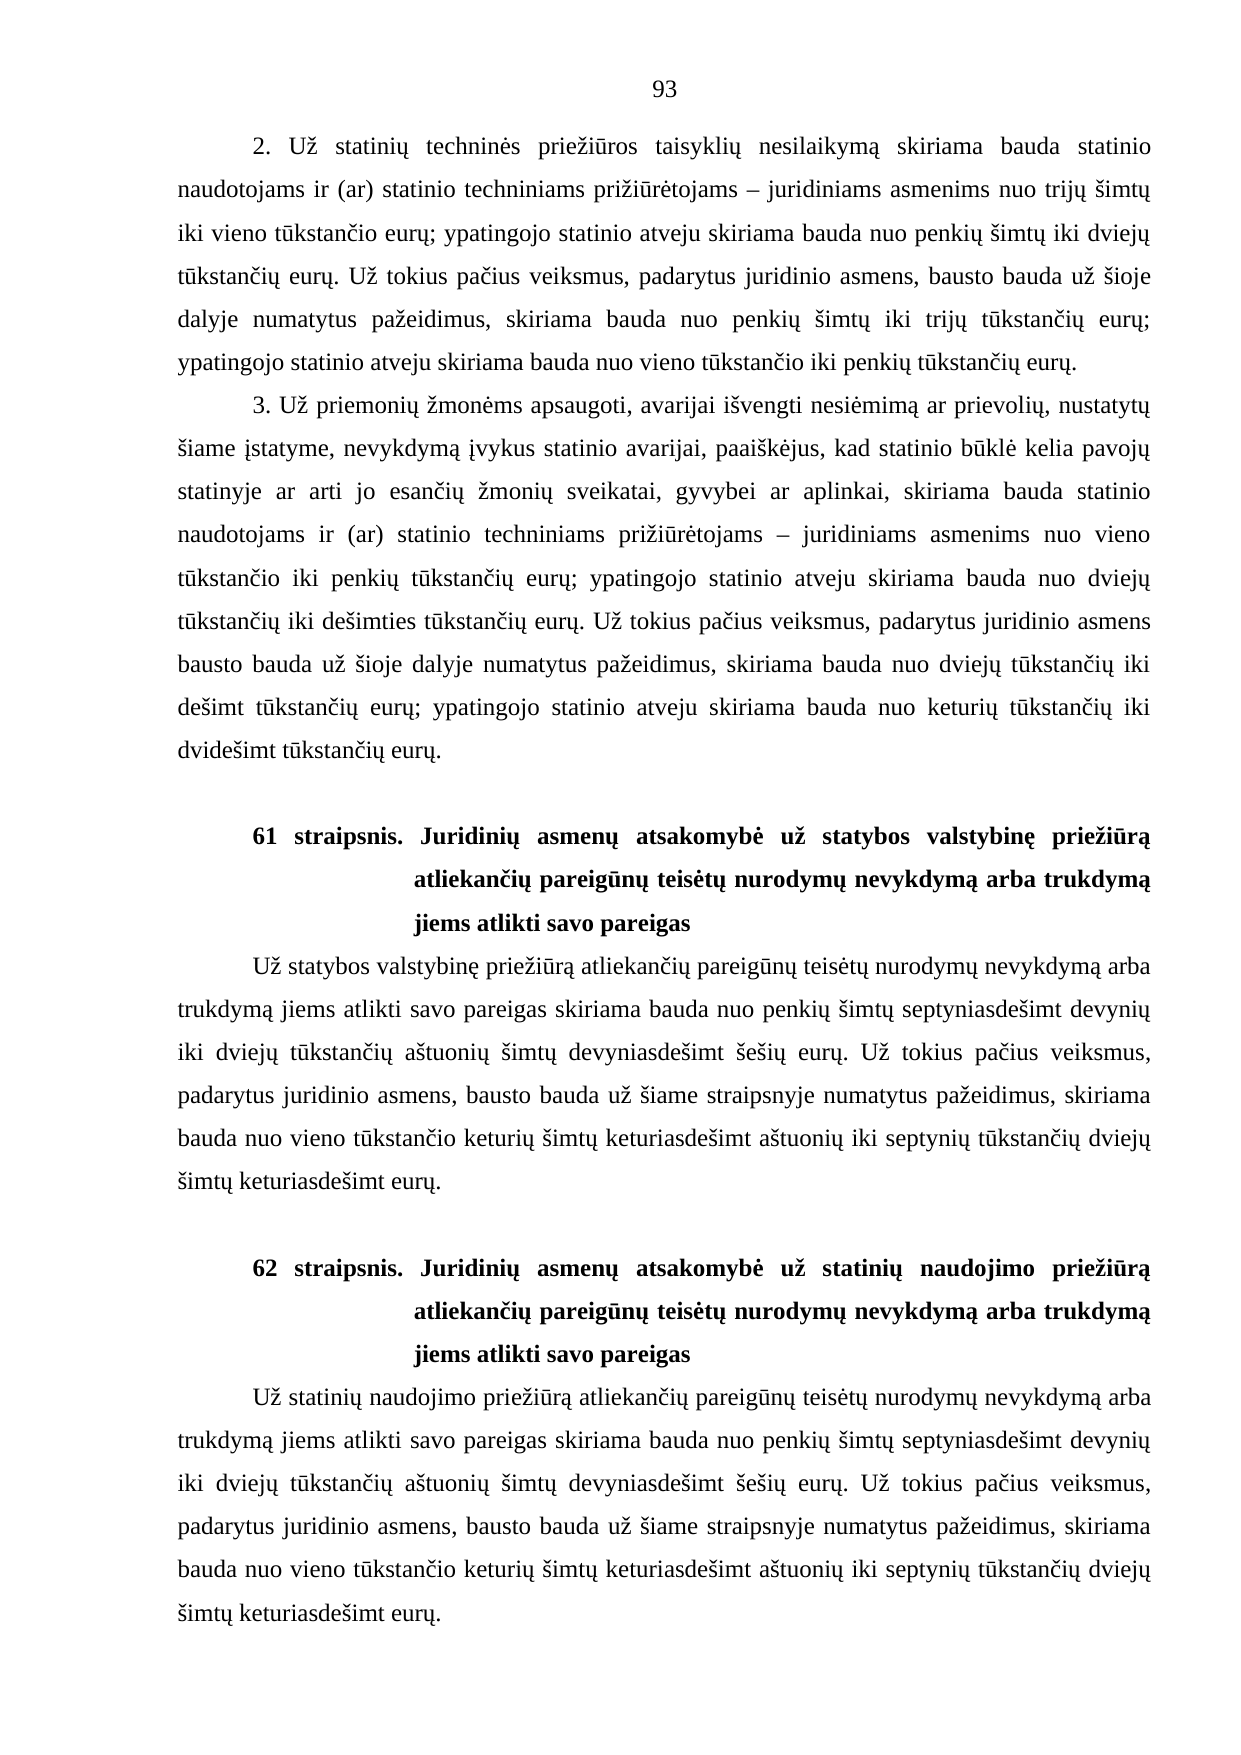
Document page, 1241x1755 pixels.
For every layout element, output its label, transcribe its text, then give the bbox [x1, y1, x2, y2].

text 61 straipsnis. Juridinių asmenų atsakomybė už statybos valstybinę priežiūrą atliekančių pareigūnų teisėtų nurodymų nevykdymą arba trukdymą jiems atlikti savo pareigas [252, 821, 1152, 936]
text 3. Už priemonių žmonėms apsaugoti, avarijai išvengti nesiėmimą ar prievolių, nustatytų šiame įstatyme, nevykdymą įvykus statinio avarijai, paaiškėjus, kad statinio būklė kelia pavojų statinyje ar arti jo esančių žmonių sveikatai, gyvybei ar aplinkai, skiriama bauda statinio naudotojams ir (ar) statinio techniniams prižiūrėtojams – juridiniams asmenims nuo vieno tūkstančio iki penkių tūkstančių eurų; ypatingojo statinio atveju skiriama bauda nuo dviejų tūkstančių iki dešimties tūkstančių eurų. Už tokius pačius veiksmus, padarytus juridinio asmens bausto bauda už šioje dalyje numatytus pažeidimus, skiriama bauda nuo dviejų tūkstančių iki dešimt tūkstančių eurų; ypatingojo statinio atveju skiriama bauda nuo keturių tūkstančių iki dvidešimt tūkstančių eurų. [177, 390, 1152, 764]
text Už statinių naudojimo priežiūrą atliekančių pareigūnų teisėtų nurodymų nevykdymą arba trukdymą jiems atlikti savo pareigas skiriama bauda nuo penkių šimtų septyniasdešimt devynių iki dviejų tūkstančių aštuonių šimtų devyniasdešimt šešių eurų. Už tokius pačius veiksmus, padarytus juridinio asmens, bausto bauda už šiame straipsnyje numatytus pažeidimus, skiriama bauda nuo vieno tūkstančio keturių šimtų keturiasdešimt aštuonių iki septynių tūkstančių dviejų šimtų keturiasdešimt eurų. [177, 1382, 1152, 1626]
text 2. Už statinių techninės priežiūros taisyklių nesilaikymą skiriama bauda statinio naudotojams ir (ar) statinio techniniams prižiūrėtojams – juridiniams asmenims nuo trijų šimtų iki vieno tūkstančio eurų; ypatingojo statinio atveju skiriama bauda nuo penkių šimtų iki dviejų tūkstančių eurų. Už tokius pačius veiksmus, padarytus juridinio asmens, bausto bauda už šioje dalyje numatytus pažeidimus, skiriama bauda nuo penkių šimtų iki trijų tūkstančių eurų; ypatingojo statinio atveju skiriama bauda nuo vieno tūkstančio iki penkių tūkstančių eurų. [177, 131, 1152, 376]
text 62 straipsnis. Juridinių asmenų atsakomybė už statinių naudojimo priežiūrą atliekančių pareigūnų teisėtų nurodymų nevykdymą arba trukdymą jiems atlikti savo pareigas [252, 1253, 1152, 1368]
text Už statybos valstybinę priežiūrą atliekančių pareigūnų teisėtų nurodymų nevykdymą arba trukdymą jiems atlikti savo pareigas skiriama bauda nuo penkių šimtų septyniasdešimt devynių iki dviejų tūkstančių aštuonių šimtų devyniasdešimt šešių eurų. Už tokius pačius veiksmus, padarytus juridinio asmens, bausto bauda už šiame straipsnyje numatytus pažeidimus, skiriama bauda nuo vieno tūkstančio keturių šimtų keturiasdešimt aštuonių iki septynių tūkstančių dviejų šimtų keturiasdešimt eurų. [177, 951, 1152, 1195]
